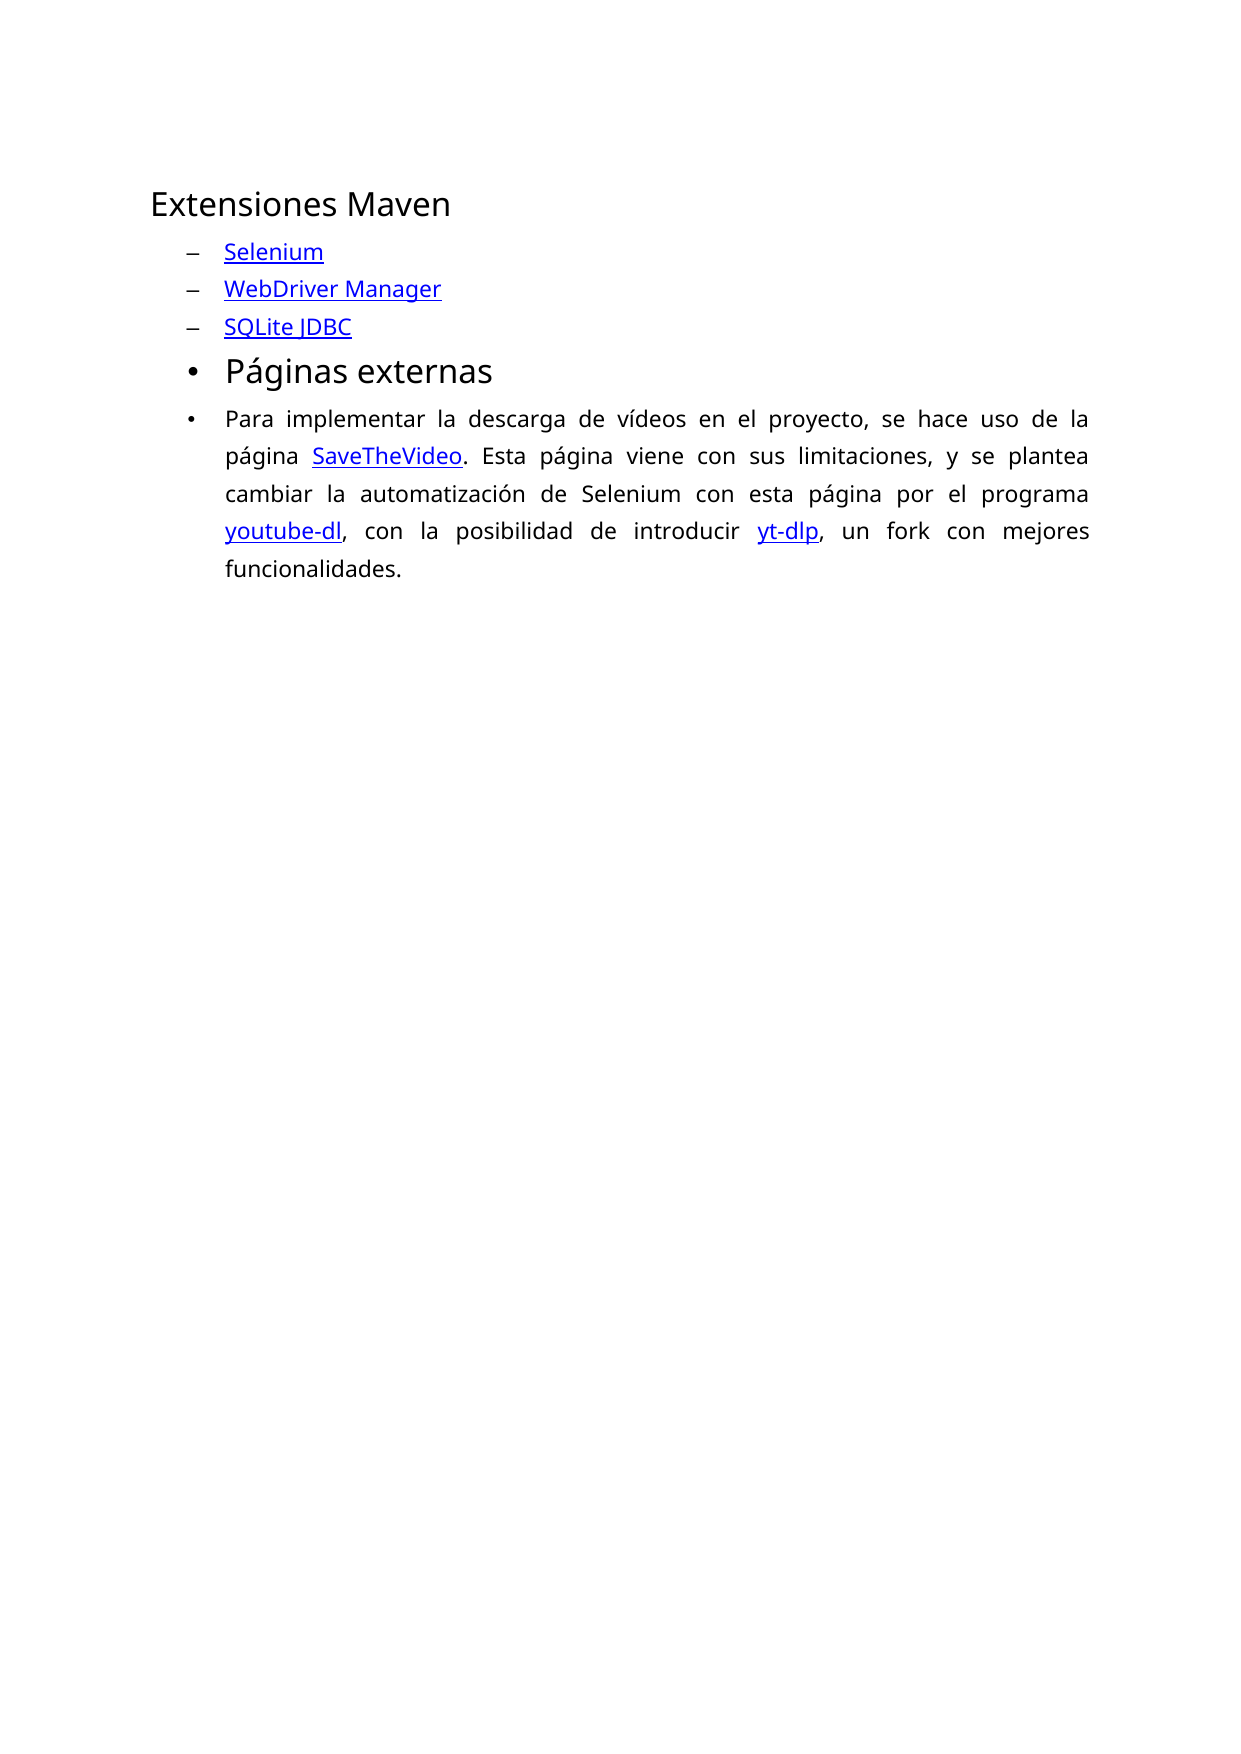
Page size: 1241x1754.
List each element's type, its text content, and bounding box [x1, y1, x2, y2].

text Extensiones Maven [150, 181, 1090, 227]
list Páginas externas [187, 348, 1090, 394]
list WebDriver Manager [186, 273, 1090, 304]
list SQLite JDBC [186, 311, 1090, 342]
list Para implementar la descarga de vídeos en el proyecto, se hace uso de la página SaveTheVideo. Esta página viene con sus limitaciones, y se plantea cambiar la automatización de Selenium con esta página por el programa youtube-dl, con la posibilidad de introducir yt-dlp, un fork con mejores funcionalidades. [187, 403, 1090, 584]
list Selenium [186, 236, 1090, 267]
